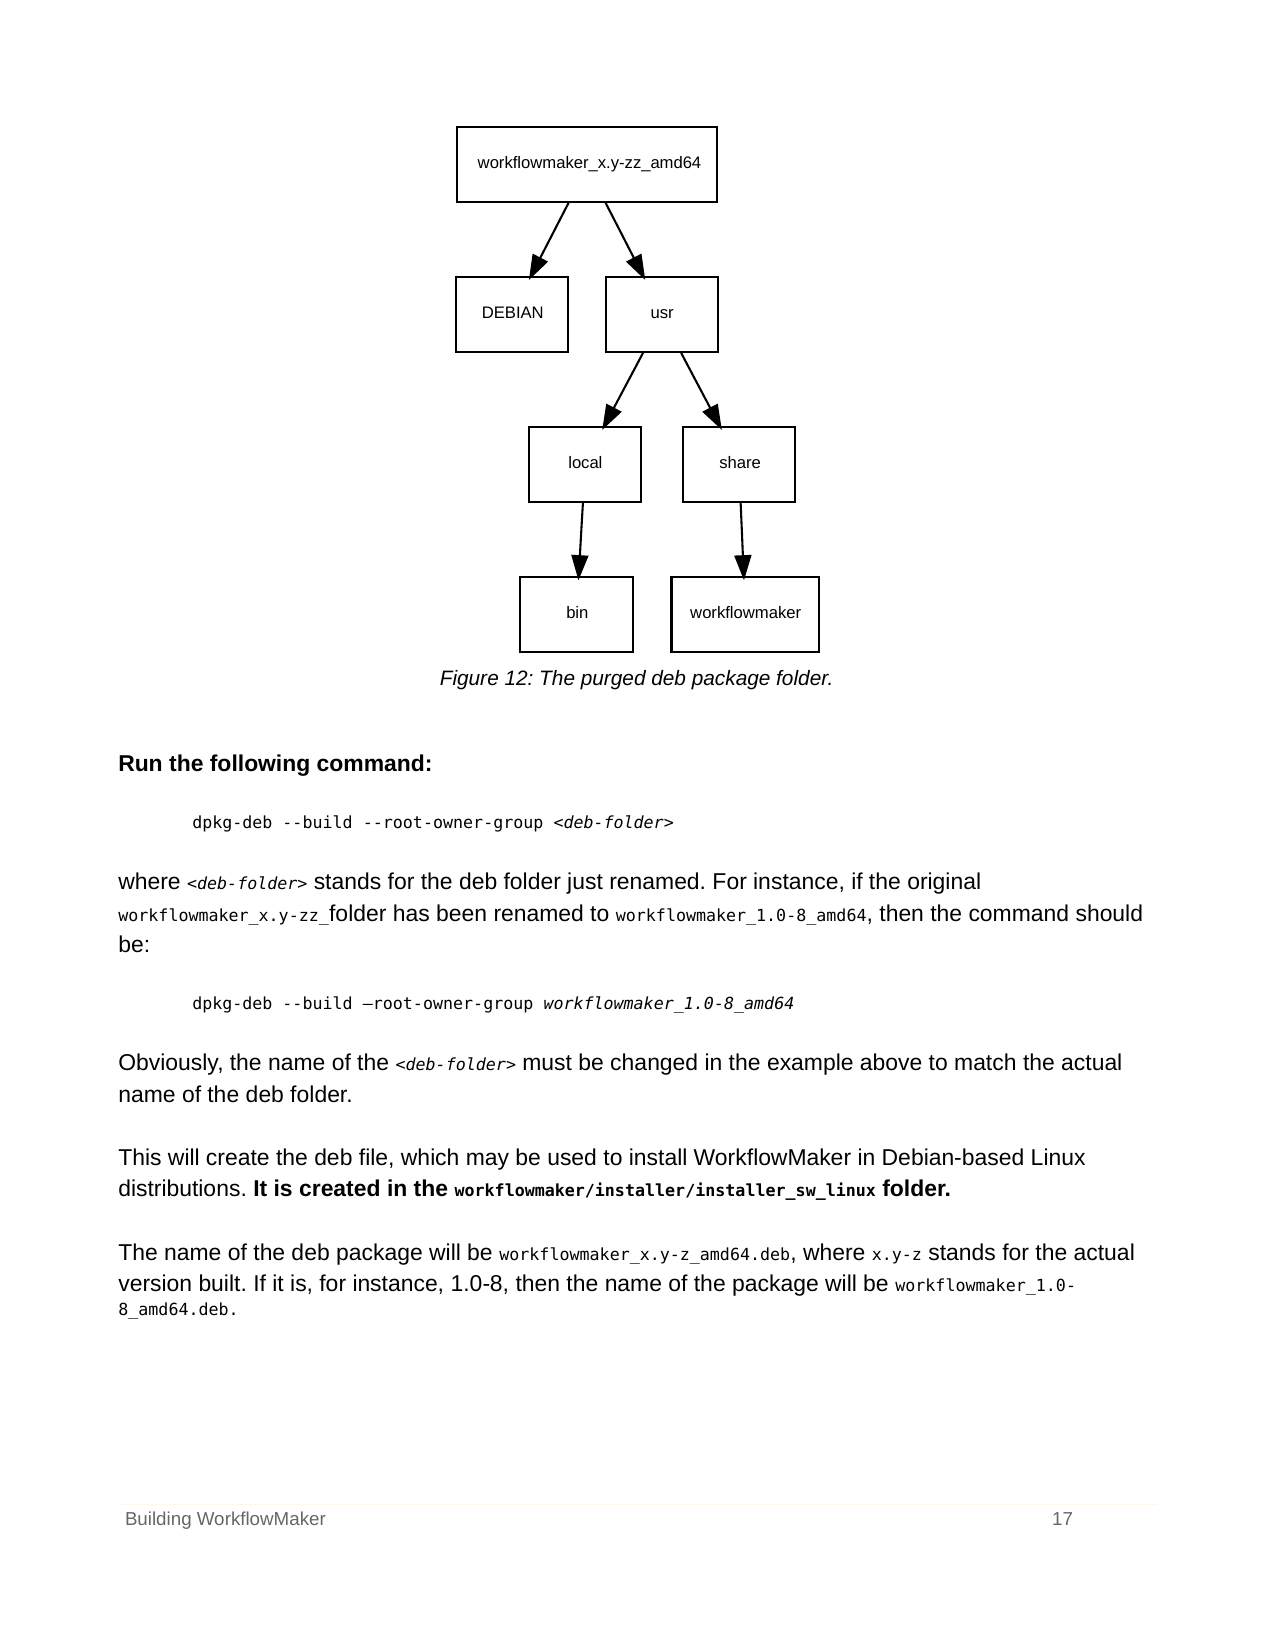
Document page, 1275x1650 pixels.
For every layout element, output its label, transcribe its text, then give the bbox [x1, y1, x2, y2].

text dpkg-deb --build –root-owner-group workflowmaker_1.0-8_amd64 [192, 994, 1157, 1014]
text The name of the deb package will be workflowmaker_x.y-z_amd64.deb, where x.y-z stands for the actual version built. If it is, for instance, 1.0-8, then the name of the package will be workflowmaker_1.0-8_amd64.deb. [118, 1238, 1157, 1319]
text where <deb-folder> stands for the deb folder just renamed. For instance, if the original workflowmaker_x.y-zz_folder has been renamed to workflowmaker_1.0-8_amd64, then the command should be: [118, 868, 1157, 957]
text dpkg-deb --build --root-owner-group <deb-folder> [192, 813, 1157, 833]
text Obviously, the name of the <deb-folder> must be changed in the example above to match the actual name of the deb folder. [118, 1049, 1157, 1107]
text This will create the deb file, which may be used to install WorkflowMaker in Debian-based Linux distributions. It is created in the workflowmaker/installer/installer_sw_linux folder. [118, 1144, 1157, 1202]
text Run the following command: [118, 750, 1157, 776]
text Figure 12: The purged deb package folder. [414, 131, 861, 690]
